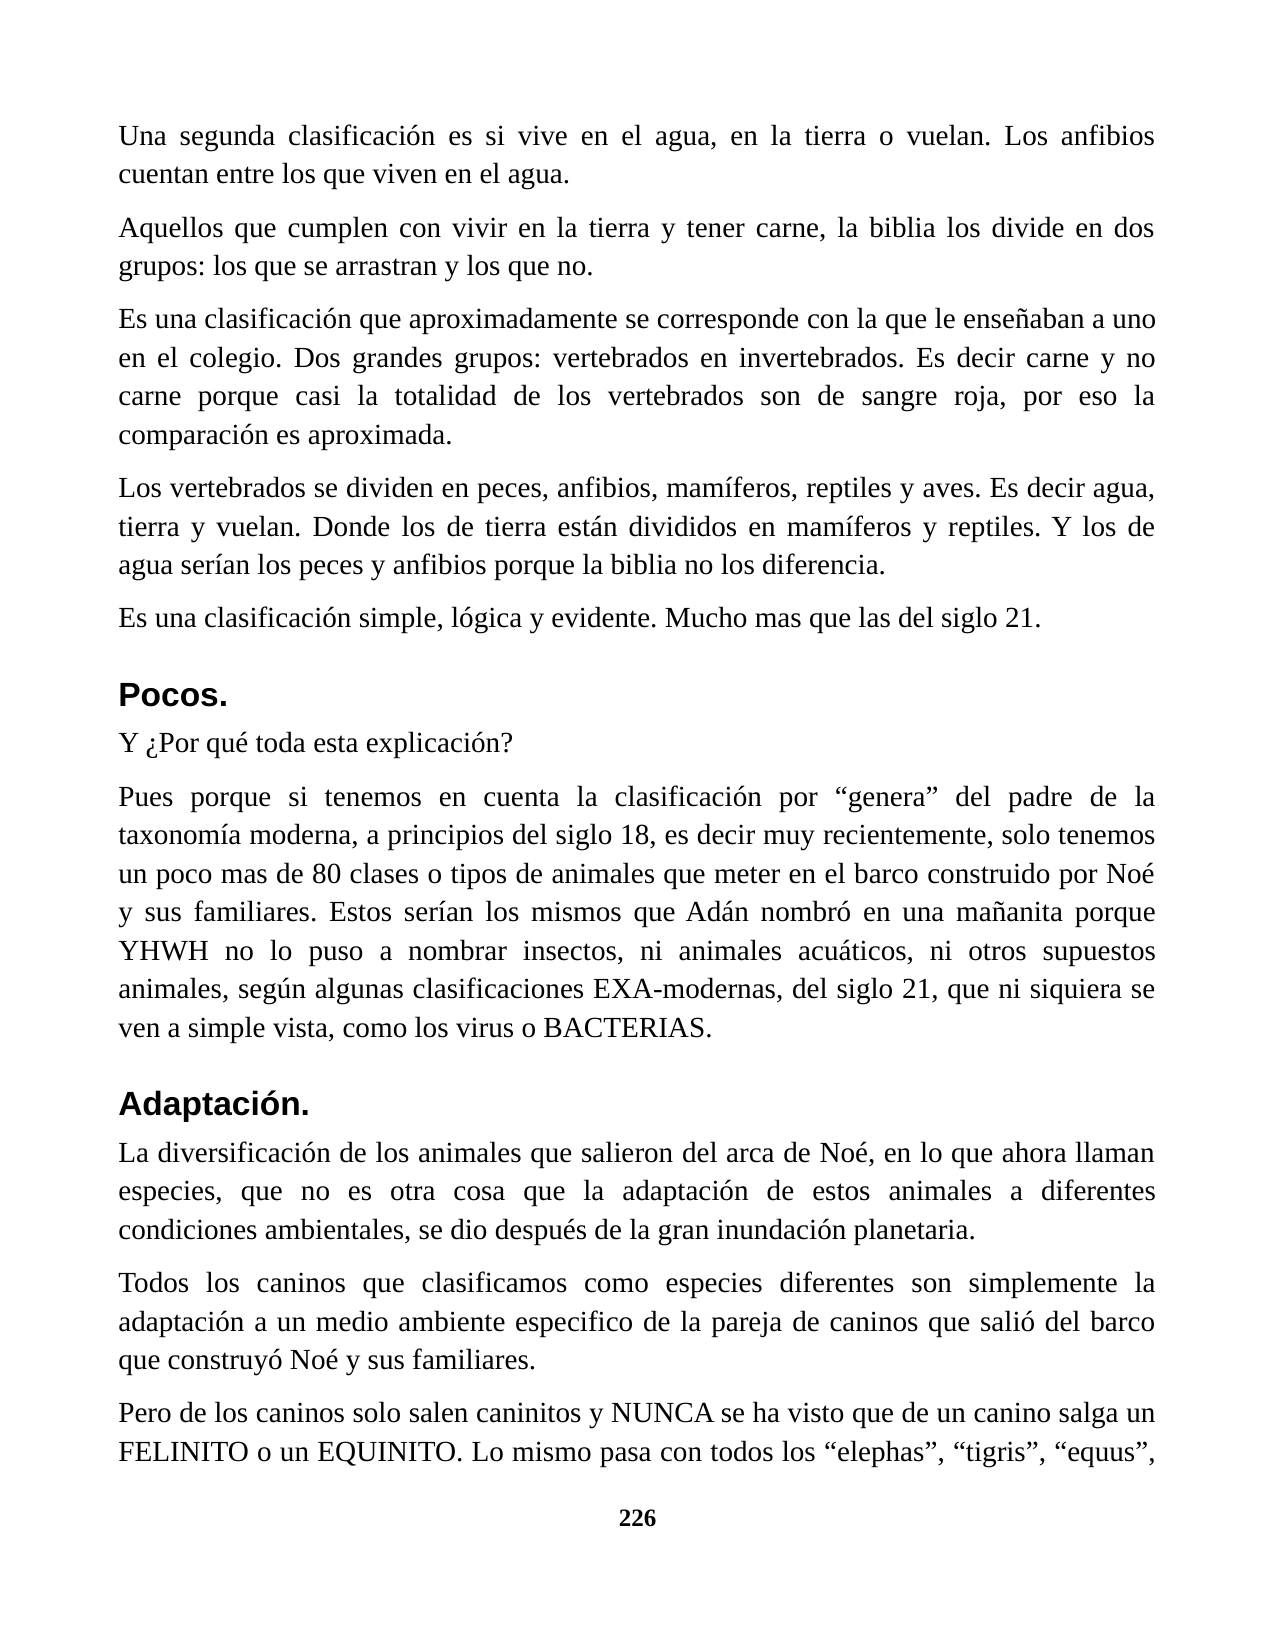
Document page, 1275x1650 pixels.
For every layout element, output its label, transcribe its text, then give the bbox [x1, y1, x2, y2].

subtitle Pocos. [118, 674, 1157, 713]
text Los vertebrados se dividen en peces, anfibios, mamíferos, reptiles y aves. Es decir agua, tierra y vuelan. Donde los de tierra están divididos en mamíferos y reptiles. Y los de agua serían los peces y anfibios porque la biblia no los diferencia. [118, 470, 1157, 581]
text Es una clasificación simple, lógica y evidente. Mucho mas que las del siglo 21. [118, 600, 1157, 634]
text Pues porque si tenemos en cuenta la clasificación por “genera” del padre de la taxonomía moderna, a principios del siglo 18, es decir muy recientemente, solo tenemos un poco mas de 80 clases o tipos de animales que meter en el barco construido por Noé y sus familiares. Estos serían los mismos que Adán nombró en una mañanita porque YHWH no lo puso a nombrar insectos, ni animales acuáticos, ni otros supuestos animales, según algunas clasificaciones EXA-modernas, del siglo 21, que ni siquiera se ven a simple vista, como los virus o BACTERIAS. [118, 779, 1157, 1043]
text Es una clasificación que aproximadamente se corresponde con la que le enseñaban a uno en el colegio. Dos grandes grupos: vertebrados en invertebrados. Es decir carne y no carne porque casi la totalidad de los vertebrados son de sangre roja, por eso la comparación es aproximada. [118, 301, 1157, 451]
text Pero de los caninos solo salen caninitos y NUNCA se ha visto que de un canino salga un FELINITO o un EQUINITO. Lo mismo pasa con todos los “elephas”, “tigris”, “equus”, [118, 1395, 1157, 1467]
text Aquellos que cumplen con vivir en la tierra y tener carne, la biblia los divide en dos grupos: los que se arrastran y los que no. [118, 210, 1157, 282]
text Todos los caninos que clasificamos como especies diferentes son simplemente la adaptación a un medio ambiente especifico de la pareja de caninos que salió del barco que construyó Noé y sus familiares. [118, 1265, 1157, 1376]
subtitle Adaptación. [118, 1084, 1157, 1122]
text Una segunda clasificación es si vive en el agua, en la tierra o vuelan. Los anfibios cuentan entre los que viven en el agua. [118, 118, 1157, 190]
text Y ¿Por qué toda esta explicación? [118, 726, 1157, 759]
text La diversificación de los animales que salieron del arca de Noé, en lo que ahora llaman especies, que no es otra cosa que la adaptación de estos animales a diferentes condiciones ambientales, se dio después de la gran inundación planetaria. [118, 1135, 1157, 1246]
